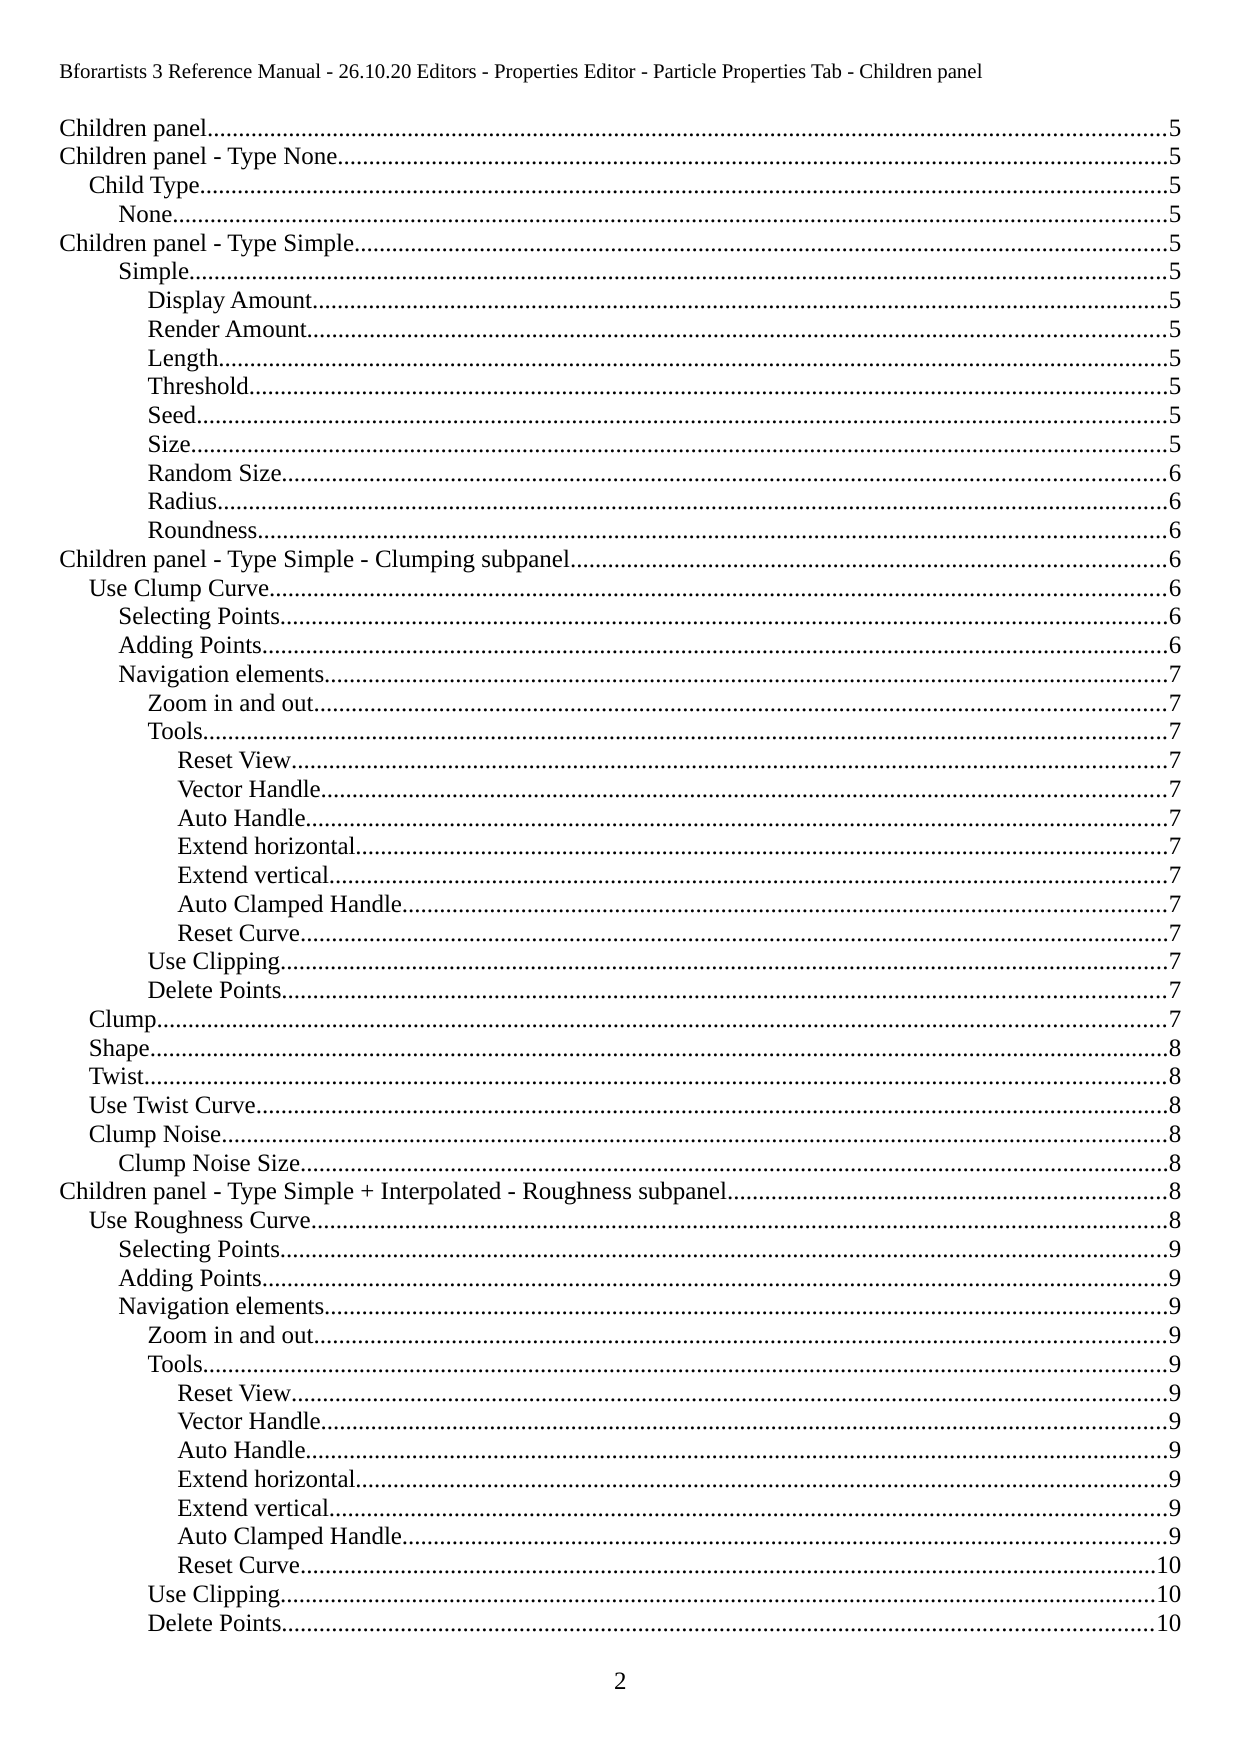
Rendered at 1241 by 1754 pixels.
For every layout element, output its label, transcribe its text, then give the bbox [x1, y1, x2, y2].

text Display Amount 5 [147, 285, 1181, 314]
text Adding Points 6 [118, 630, 1181, 659]
text Seed 5 [147, 400, 1181, 429]
text Children panel - Type Simple - Clumping subpanel 6 [59, 544, 1181, 573]
text Auto Handle 9 [177, 1435, 1181, 1464]
text Navigation elements 9 [118, 1291, 1181, 1320]
text Reset View 7 [177, 745, 1181, 774]
text Children panel - Type Simple 5 [59, 228, 1181, 256]
text Child Type 5 [88, 170, 1181, 199]
text Use Clipping 7 [147, 946, 1181, 975]
text Children panel - Type Simple + Interpolated - Roughness subpanel 8 [59, 1176, 1181, 1205]
text Roundness 6 [147, 515, 1181, 544]
text Vector Handle 9 [177, 1406, 1181, 1435]
text Clump Noise 8 [88, 1119, 1181, 1148]
text Size 5 [147, 429, 1181, 458]
text Clump 7 [88, 1004, 1181, 1033]
text Vector Handle 7 [177, 774, 1181, 803]
text Selecting Points 6 [118, 601, 1181, 630]
text Extend vertical 9 [177, 1493, 1181, 1521]
text Simple 5 [118, 256, 1181, 285]
text Delete Points 7 [147, 975, 1181, 1004]
text Radius 6 [147, 486, 1181, 515]
text Auto Handle 7 [177, 803, 1181, 831]
text Extend horizontal 9 [177, 1464, 1181, 1493]
text Extend vertical 7 [177, 860, 1181, 889]
text Threshold 5 [147, 371, 1181, 400]
text Reset Curve 10 [177, 1550, 1181, 1579]
text Clump Noise Size 8 [118, 1148, 1181, 1176]
text Zoom in and out 7 [147, 688, 1181, 716]
text Navigation elements 7 [118, 659, 1181, 688]
text Use Roughness Curve 8 [88, 1205, 1181, 1234]
text Tools 7 [147, 716, 1181, 745]
text Length 5 [147, 343, 1181, 371]
text None 5 [118, 199, 1181, 228]
text Children panel 5 [59, 113, 1181, 141]
text Reset Curve 7 [177, 918, 1181, 946]
text Extend horizontal 7 [177, 831, 1181, 860]
text Auto Clamped Handle 9 [177, 1521, 1181, 1550]
text Render Amount 5 [147, 314, 1181, 343]
text Use Clipping 10 [147, 1579, 1181, 1608]
text Use Clump Curve 6 [88, 573, 1181, 601]
text Tools 9 [147, 1349, 1181, 1378]
text Reset View 9 [177, 1378, 1181, 1406]
text Adding Points 9 [118, 1263, 1181, 1291]
text Zoom in and out 9 [147, 1320, 1181, 1349]
text Children panel - Type None 5 [59, 141, 1181, 170]
text Selecting Points 9 [118, 1234, 1181, 1263]
text Auto Clamped Handle 7 [177, 889, 1181, 918]
text Random Size 6 [147, 458, 1181, 486]
text Delete Points 10 [147, 1608, 1181, 1636]
text Twist 8 [88, 1061, 1181, 1090]
text Use Twist Curve 8 [88, 1090, 1181, 1119]
text Shape 8 [88, 1033, 1181, 1061]
